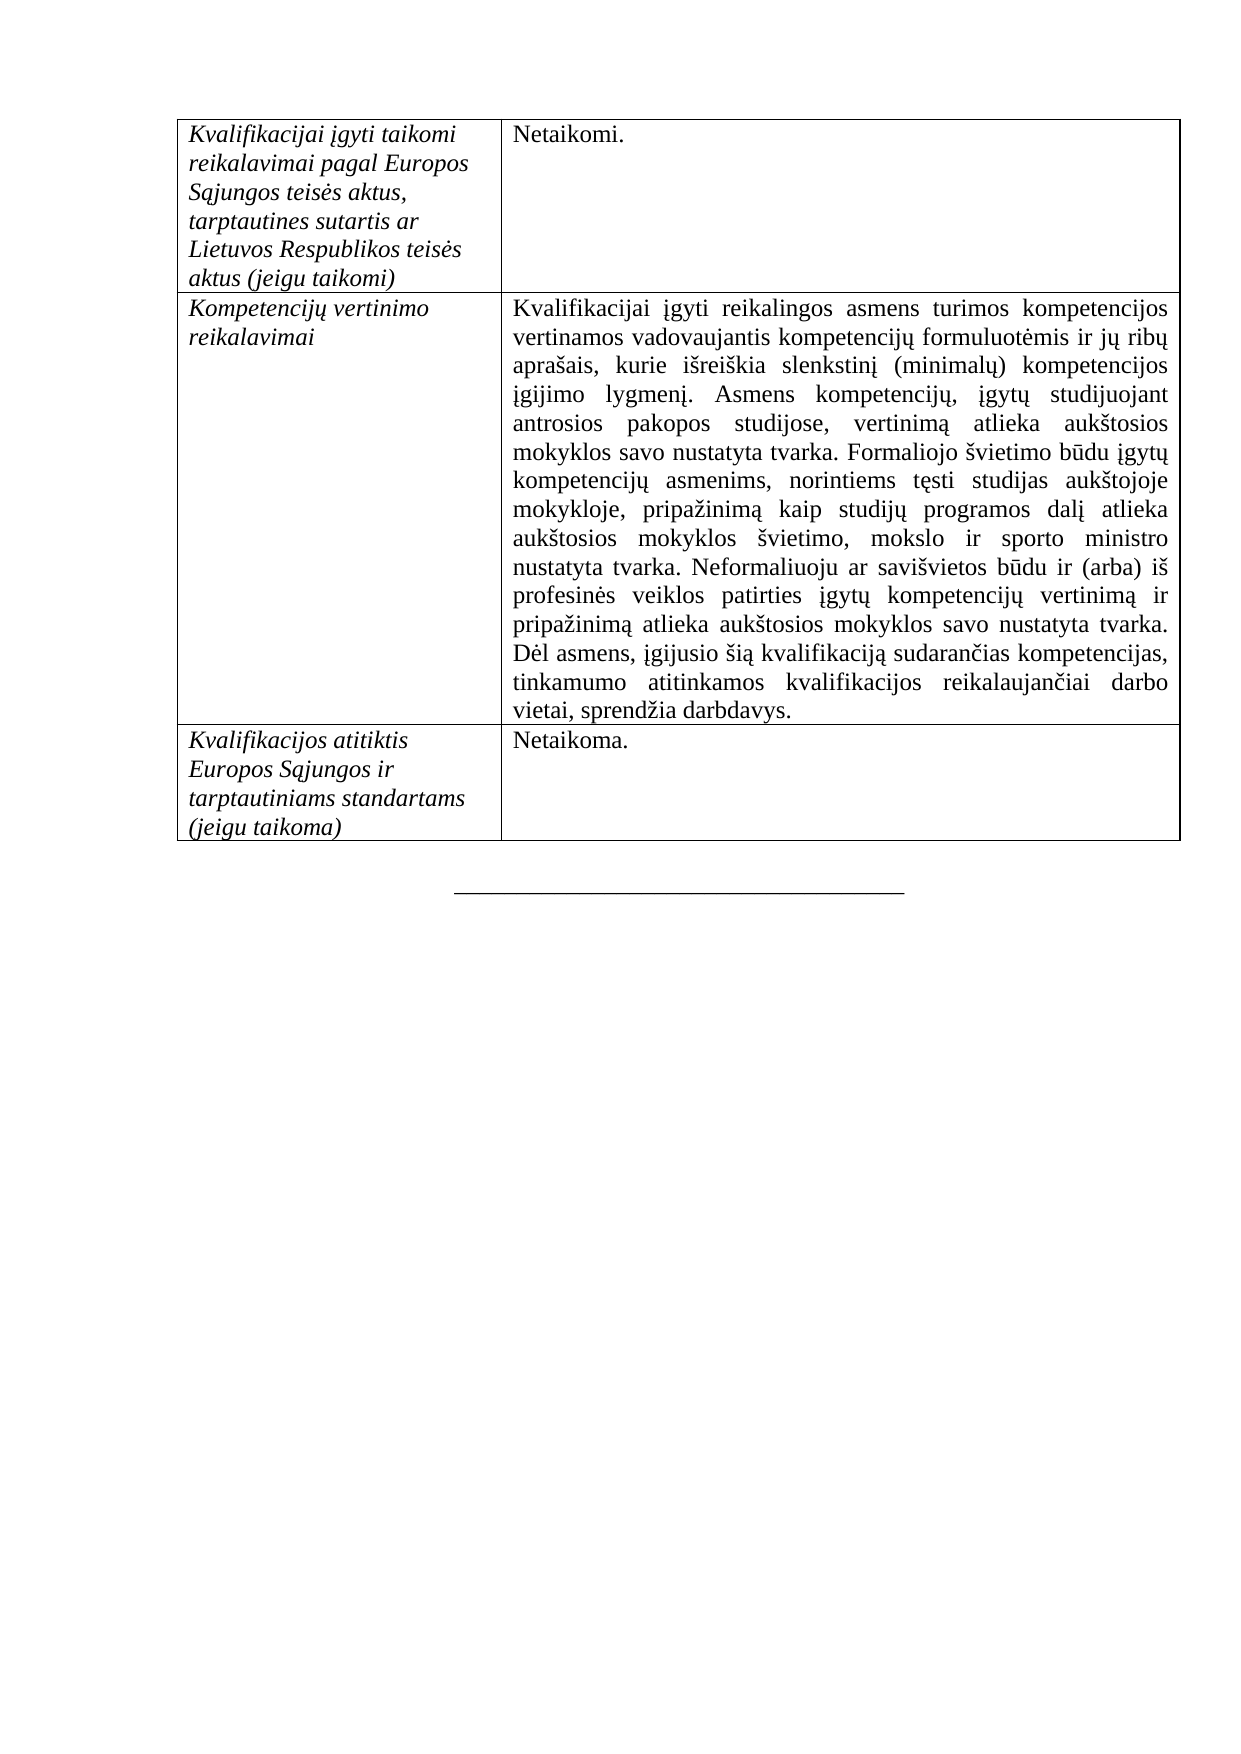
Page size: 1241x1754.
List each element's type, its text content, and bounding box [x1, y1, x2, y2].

table_cell Kvalifikacijai įgyti taikomi reikalavimai pagal Europos Sąjungos teisės aktus, tarptautines sutartis ar Lietuvos Respublikos teisės aktus (jeigu taikomi) [178, 120, 501, 292]
table_cell Netaikoma. [502, 725, 1179, 840]
text ____________________________________ [177, 868, 1181, 897]
table_cell Kvalifikacijai įgyti reikalingos asmens turimos kompetencijos vertinamos vadovaujantis kompetencijų formuluotėmis ir jų ribų aprašais, kurie išreiškia slenkstinį (minimalų) kompetencijos įgijimo lygmenį. Asmens kompetencijų, įgytų studijuojant antrosios pakopos studijose, vertinimą atlieka aukštosios mokyklos savo nustatyta tvarka. Formaliojo švietimo būdu įgytų kompetencijų asmenims, norintiems tęsti studijas aukštojoje mokykloje, pripažinimą kaip studijų programos dalį atlieka aukštosios mokyklos švietimo, mokslo ir sporto ministro nustatyta tvarka. Neformaliuoju ar savišvietos būdu ir (arba) iš profesinės veiklos patirties įgytų kompetencijų vertinimą ir pripažinimą atlieka aukštosios mokyklos savo nustatyta tvarka. Dėl asmens, įgijusio šią kvalifikaciją sudarančias kompetencijas, tinkamumo atitinkamos kvalifikacijos reikalaujančiai darbo vietai, sprendžia darbdavys. [502, 293, 1179, 724]
table_cell Netaikomi. [502, 120, 1179, 292]
table_cell Kvalifikacijos atitiktis Europos Sąjungos ir tarptautiniams standartams (jeigu taikoma) [178, 725, 501, 840]
table_cell Kompetencijų vertinimo reikalavimai [178, 293, 501, 724]
